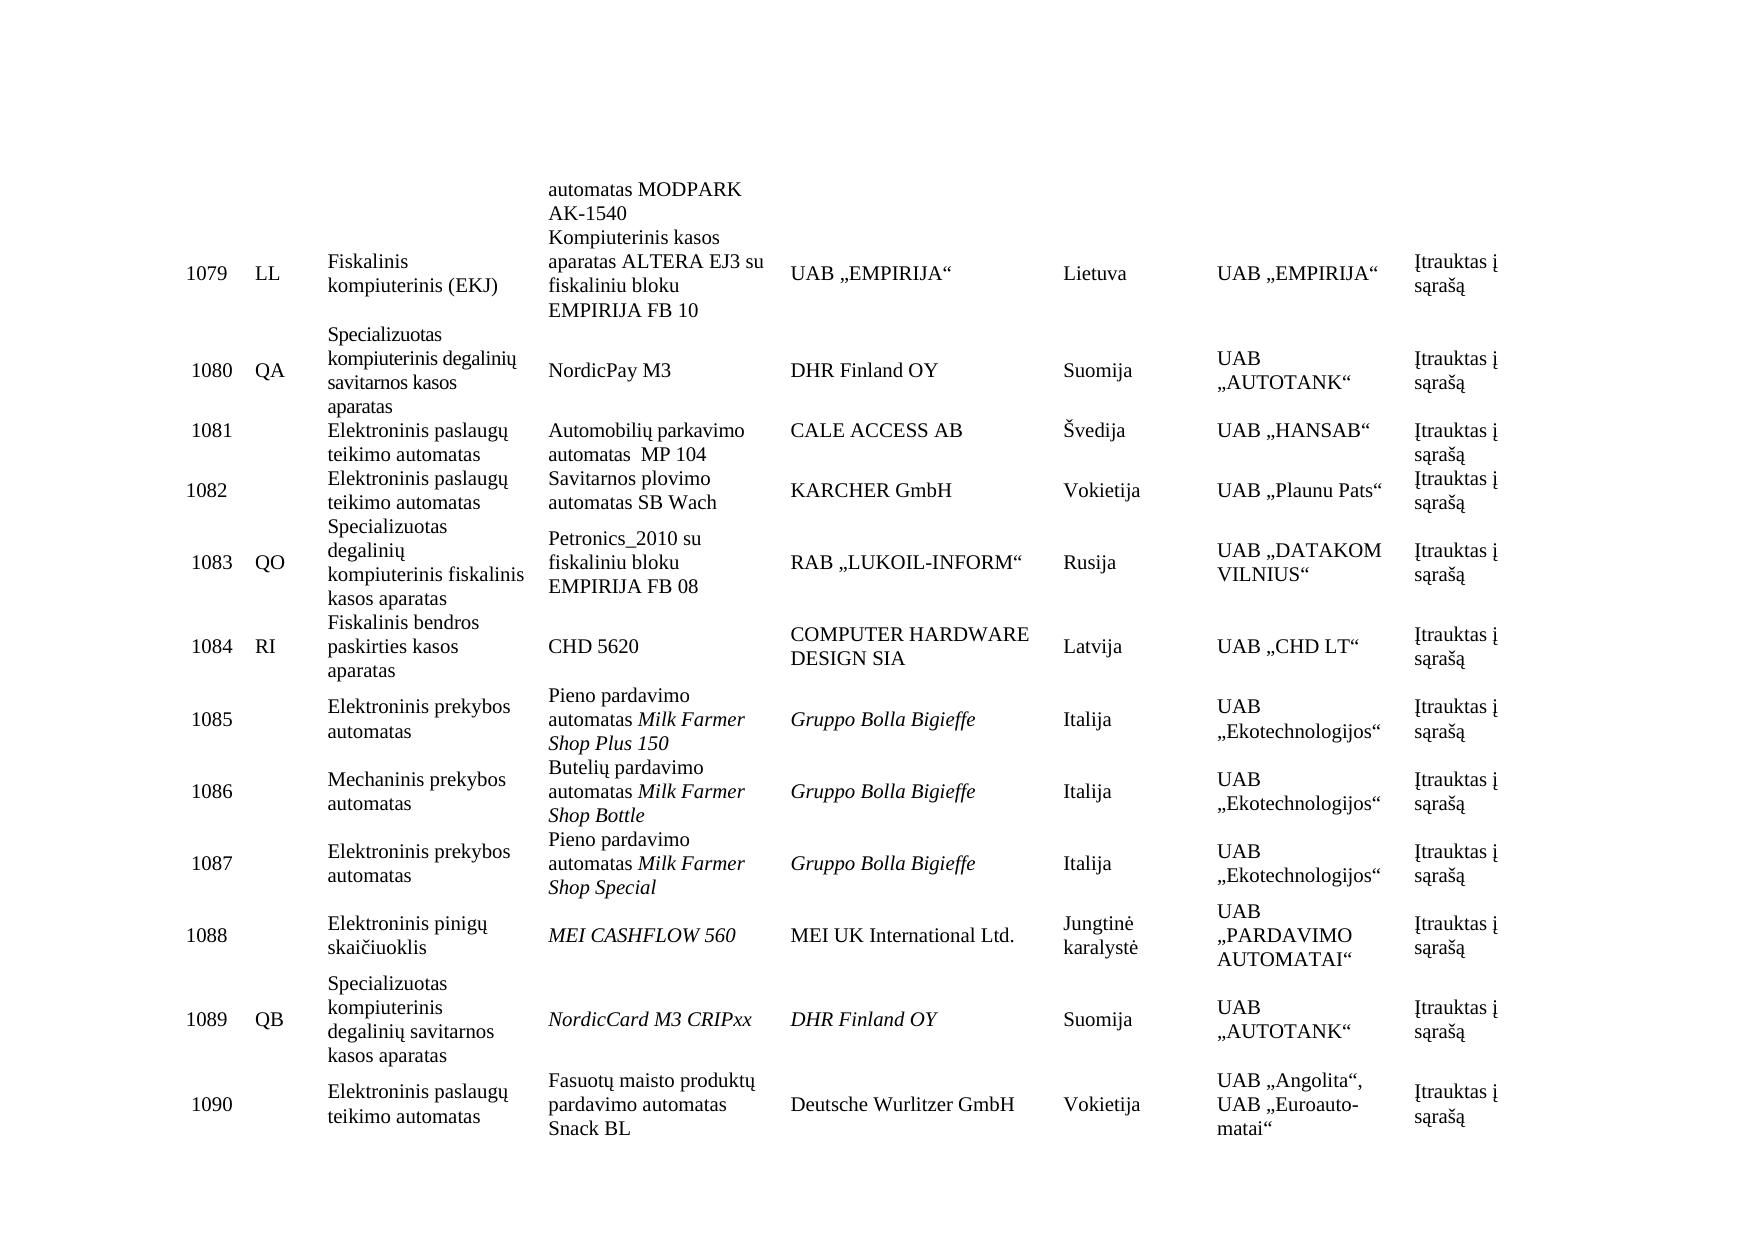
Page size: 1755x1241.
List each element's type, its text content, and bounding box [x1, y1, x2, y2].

table_cell UAB „Plaunu Pats“ [1206, 466, 1403, 514]
table_cell QO [244, 514, 316, 610]
table_cell DHR Finland OY [779, 322, 1052, 418]
table_cell Gruppo Bolla Bigieffe [779, 755, 1052, 827]
table_cell 1080 [115, 322, 244, 418]
table_cell NordicCard M3 CRIPxx [537, 971, 779, 1067]
table_cell 1090 [115, 1068, 244, 1140]
table_cell [1206, 177, 1403, 225]
table_cell UAB „EMPIRIJA“ [779, 225, 1052, 322]
table_cell Vokietija [1052, 466, 1206, 514]
table_cell Įtrauktas į sąrašą [1403, 899, 1550, 971]
table_cell Įtrauktas į sąrašą [1403, 514, 1550, 610]
table_cell Specializuotas kompiuterinis degalinių savitarnos kasos aparatas [316, 322, 537, 418]
table_cell Elektroninis paslaugų teikimo automatas [316, 466, 537, 514]
table_cell Deutsche Wurlitzer GmbH [779, 1068, 1052, 1140]
table_cell 1087 [115, 827, 244, 899]
table_cell Įtrauktas į sąrašą [1403, 1068, 1550, 1140]
table_cell 1082 [115, 466, 244, 514]
table_cell [244, 418, 316, 466]
table_cell Italija [1052, 683, 1206, 755]
table_cell UAB „AUTOTANK“ [1206, 322, 1403, 418]
table_cell Įtrauktas į sąrašą [1403, 466, 1550, 514]
table_cell Gruppo Bolla Bigieffe [779, 683, 1052, 755]
table_cell Elektroninis paslaugų teikimo automatas [316, 418, 537, 466]
table_cell Elektroninis prekybos automatas [316, 683, 537, 755]
table_cell CALE ACCESS AB [779, 418, 1052, 466]
table_cell [244, 683, 316, 755]
table_cell 1085 [115, 683, 244, 755]
table_cell Suomija [1052, 971, 1206, 1067]
table_cell Fiskalinis kompiuterinis (EKJ) [316, 225, 537, 322]
table_cell UAB „Ekotechnologijos“ [1206, 683, 1403, 755]
table_cell Įtrauktas į sąrašą [1403, 225, 1550, 322]
table_cell CHD 5620 [537, 610, 779, 682]
table_cell automatas MODPARK AK-1540 [537, 177, 779, 225]
table_cell UAB „EMPIRIJA“ [1206, 225, 1403, 322]
table_cell [779, 177, 1052, 225]
table_cell Italija [1052, 827, 1206, 899]
table_cell UAB „Angolita“, UAB „Euroauto-matai“ [1206, 1068, 1403, 1140]
table_cell Fiskalinis bendros paskirties kasos aparatas [316, 610, 537, 682]
table_cell Lietuva [1052, 225, 1206, 322]
table_cell 1089 [115, 971, 244, 1067]
table_cell Pieno pardavimo automatas Milk Farmer Shop Plus 150 [537, 683, 779, 755]
table_cell Įtrauktas į sąrašą [1403, 827, 1550, 899]
table_cell UAB „HANSAB“ [1206, 418, 1403, 466]
table_cell [244, 827, 316, 899]
table_cell Vokietija [1052, 1068, 1206, 1140]
table_cell Elektroninis paslaugų teikimo automatas [316, 1068, 537, 1140]
table_cell Latvija [1052, 610, 1206, 682]
table_cell RAB „LUKOIL-INFORM“ [779, 514, 1052, 610]
table_cell Jungtinė karalystė [1052, 899, 1206, 971]
table_cell QA [244, 322, 316, 418]
table_cell Automobilių parkavimo automatas MP 104 [537, 418, 779, 466]
table_cell Kompiuterinis kasos aparatas ALTERA EJ3 su fiskaliniu bloku EMPIRIJA FB 10 [537, 225, 779, 322]
table_cell 1079 [115, 225, 244, 322]
table_cell KARCHER GmbH [779, 466, 1052, 514]
table_cell Įtrauktas į sąrašą [1403, 683, 1550, 755]
table_cell [244, 899, 316, 971]
table_cell Specializuotas degalinių kompiuterinis fiskalinis kasos aparatas [316, 514, 537, 610]
table_cell Suomija [1052, 322, 1206, 418]
table_cell [244, 177, 316, 225]
table_cell UAB „PARDAVIMO AUTOMATAI“ [1206, 899, 1403, 971]
table_cell Italija [1052, 755, 1206, 827]
table_cell [244, 466, 316, 514]
table_cell 1081 [115, 418, 244, 466]
table_cell Rusija [1052, 514, 1206, 610]
table_cell Butelių pardavimo automatas Milk Farmer Shop Bottle [537, 755, 779, 827]
table_cell 1083 [115, 514, 244, 610]
table_cell LL [244, 225, 316, 322]
table_cell [1403, 177, 1550, 225]
table_cell MEI CASHFLOW 560 [537, 899, 779, 971]
table_cell Įtrauktas į sąrašą [1403, 755, 1550, 827]
table_cell 1088 [115, 899, 244, 971]
table_cell [316, 177, 537, 225]
table_cell MEI UK International Ltd. [779, 899, 1052, 971]
table_cell [115, 177, 244, 225]
table_cell Petronics_2010 su fiskaliniu bloku EMPIRIJA FB 08 [537, 514, 779, 610]
table_cell Elektroninis pinigų skaičiuoklis [316, 899, 537, 971]
table_cell 1086 [115, 755, 244, 827]
table_cell Mechaninis prekybos automatas [316, 755, 537, 827]
table_cell [244, 1068, 316, 1140]
table_cell Savitarnos plovimo automatas SB Wach [537, 466, 779, 514]
table_cell QB [244, 971, 316, 1067]
table_cell Įtrauktas į sąrašą [1403, 322, 1550, 418]
table_cell [244, 755, 316, 827]
table_cell RI [244, 610, 316, 682]
table_cell UAB „Ekotechnologijos“ [1206, 827, 1403, 899]
table_cell Pieno pardavimo automatas Milk Farmer Shop Special [537, 827, 779, 899]
table_cell UAB „DATAKOM VILNIUS“ [1206, 514, 1403, 610]
table_cell Švedija [1052, 418, 1206, 466]
table_cell DHR Finland OY [779, 971, 1052, 1067]
table_cell 1084 [115, 610, 244, 682]
table_cell [1052, 177, 1206, 225]
table_cell UAB „CHD LT“ [1206, 610, 1403, 682]
table_cell Įtrauktas į sąrašą [1403, 418, 1550, 466]
table_cell Specializuotas kompiuterinis degalinių savitarnos kasos aparatas [316, 971, 537, 1067]
table_cell Elektroninis prekybos automatas [316, 827, 537, 899]
table_cell Įtrauktas į sąrašą [1403, 971, 1550, 1067]
table_cell Fasuotų maisto produktų pardavimo automatas Snack BL [537, 1068, 779, 1140]
table_cell Įtrauktas į sąrašą [1403, 610, 1550, 682]
table_cell UAB „AUTOTANK“ [1206, 971, 1403, 1067]
table_cell NordicPay M3 [537, 322, 779, 418]
table_cell Gruppo Bolla Bigieffe [779, 827, 1052, 899]
table_cell UAB „Ekotechnologijos“ [1206, 755, 1403, 827]
table_cell COMPUTER HARDWARE DESIGN SIA [779, 610, 1052, 682]
